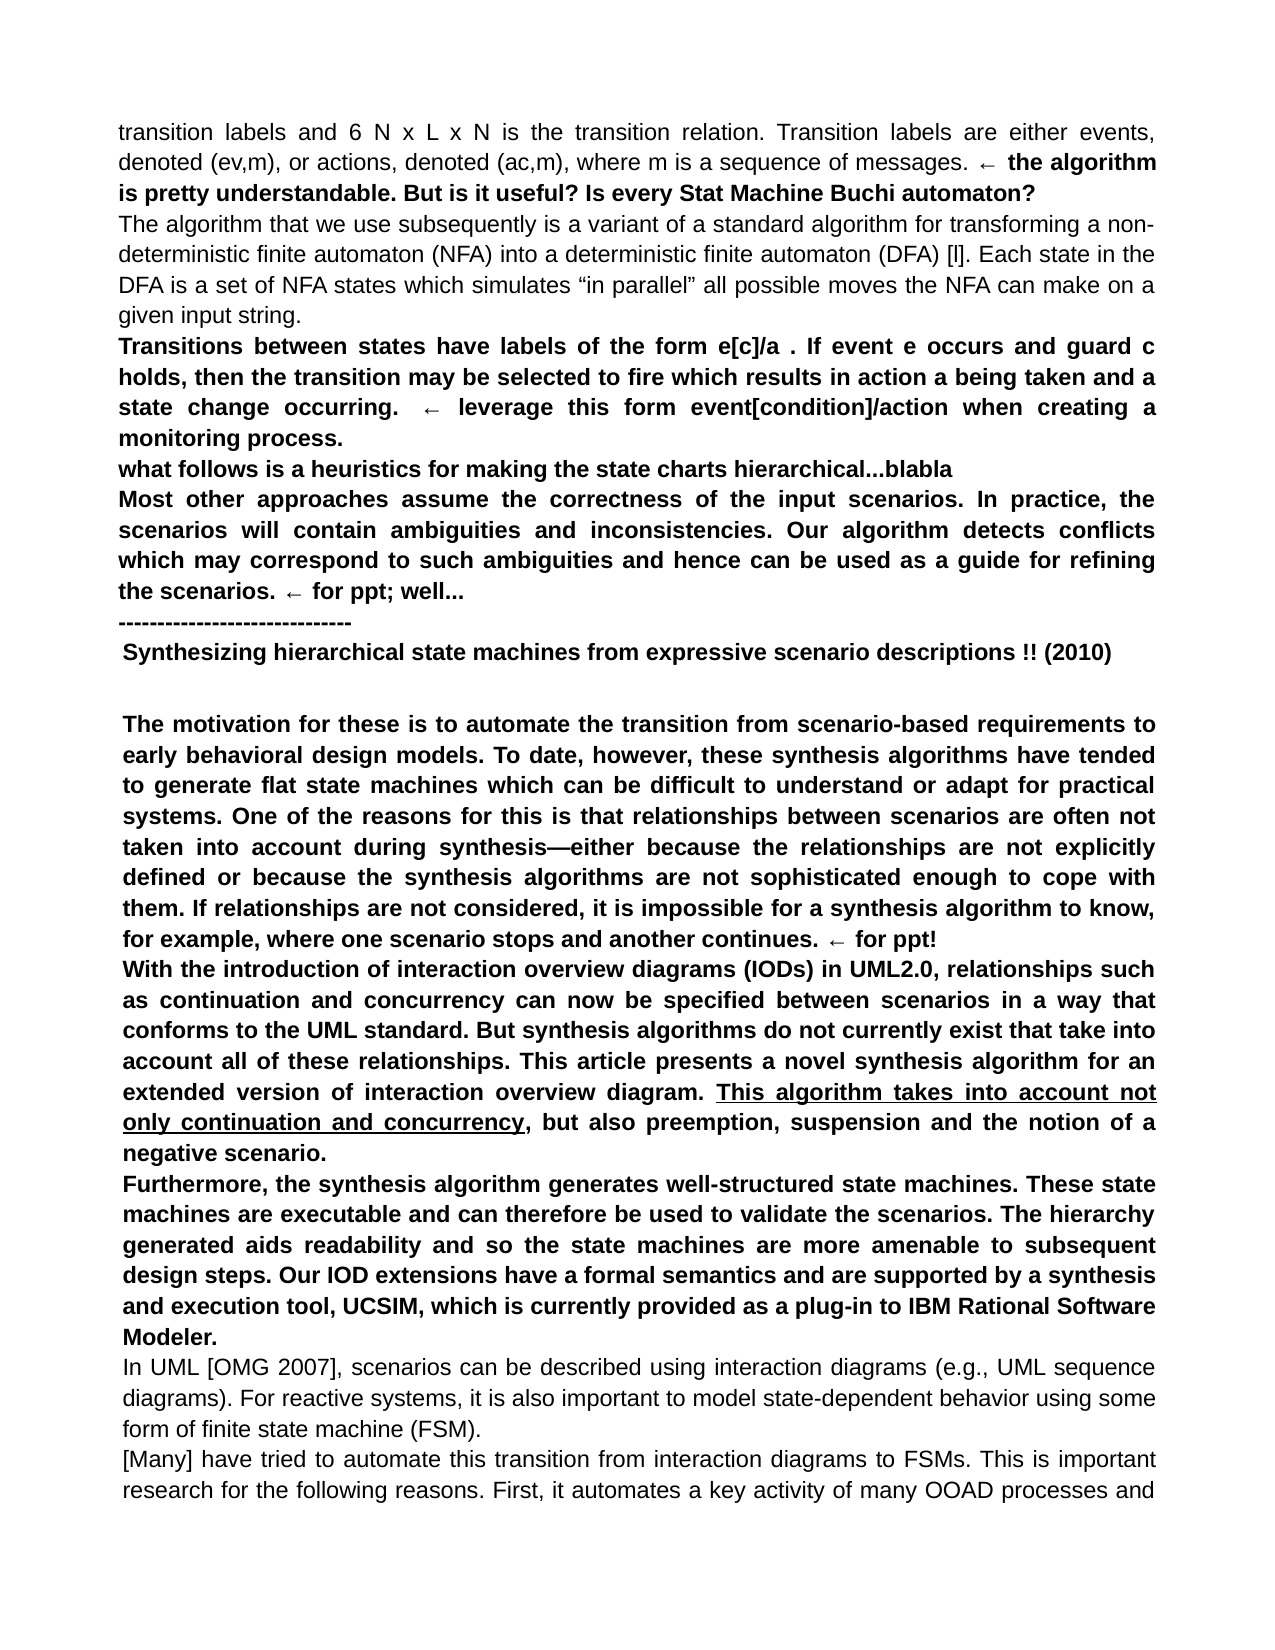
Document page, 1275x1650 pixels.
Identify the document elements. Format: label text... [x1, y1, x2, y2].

text transition labels and 6 N x L x N is the transition relation. Transition labels are either events, denoted (ev,m), or actions, denoted (ac,m), where m is a sequence of messages. ← the algorithm is pretty understandable. But is it useful? Is every Stat Machine Buchi automaton? [118, 118, 1157, 206]
text The algorithm that we use subsequently is a variant of a standard algorithm for transforming a non-deterministic finite automaton (NFA) into a deterministic finite automaton (DFA) [l]. Each state in the DFA is a set of NFA states which simulates “in parallel” all possible moves the NFA can make on a given input string. [118, 210, 1157, 329]
text In UML [OMG 2007], scenarios can be described using interaction diagrams (e.g., UML sequence diagrams). For reactive systems, it is also important to model state-dependent behavior using some form of finite state machine (FSM). [122, 1354, 1157, 1442]
text what follows is a heuristics for making the state charts hierarchical...blabla [118, 455, 1157, 482]
text Transitions between states have labels of the form e[c]/a . If event e occurs and guard c holds, then the transition may be selected to fire which results in action a being taken and a state change occurring. ← leverage this form event[condition]/action when creating a monitoring process. [118, 332, 1157, 451]
text With the introduction of interaction overview diagrams (IODs) in UML2.0, relationships such as continuation and concurrency can now be specified between scenarios in a way that conforms to the UML standard. But synthesis algorithms do not currently exist that take into account all of these relationships. This article presents a novel synthesis algorithm for an extended version of interaction overview diagram. This algorithm takes into account not only continuation and concurrency, but also preemption, suspension and the notion of a negative scenario. [122, 956, 1157, 1166]
text [Many] have tried to automate this transition from interaction diagrams to FSMs. This is important research for the following reasons. First, it automates a key activity of many OOAD processes and [122, 1446, 1157, 1503]
text The motivation for these is to automate the transition from scenario-based requirements to early behavioral design models. To date, however, these synthesis algorithms have tended to generate flat state machines which can be difficult to understand or adapt for practical systems. One of the reasons for this is that relationships between scenarios are often not taken into account during synthesis—either because the relationships are not explicitly defined or because the synthesis algorithms are not sophisticated enough to cope with them. If relationships are not considered, it is impossible for a synthesis algorithm to know, for example, where one scenario stops and another continues. ← for ppt! [122, 711, 1157, 952]
text Most other approaches assume the correctness of the input scenarios. In practice, the scenarios will contain ambiguities and inconsistencies. Our algorithm detects conflicts which may correspond to such ambiguities and hence can be used as a guide for refining the scenarios. ← for ppt; well... [118, 486, 1157, 604]
text Furthermore, the synthesis algorithm generates well-structured state machines. These state machines are executable and can therefore be used to validate the scenarios. The hierarchy generated aids readability and so the state machines are more amenable to subsequent design steps. Our IOD extensions have a formal semantics and are supported by a synthesis and execution tool, UCSIM, which is currently provided as a plug-in to IBM Rational Software Modeler. [122, 1170, 1157, 1350]
text Synthesizing hierarchical state machines from expressive scenario descriptions !! (2010) [122, 639, 1157, 666]
text ------------------------------ [118, 608, 1157, 635]
